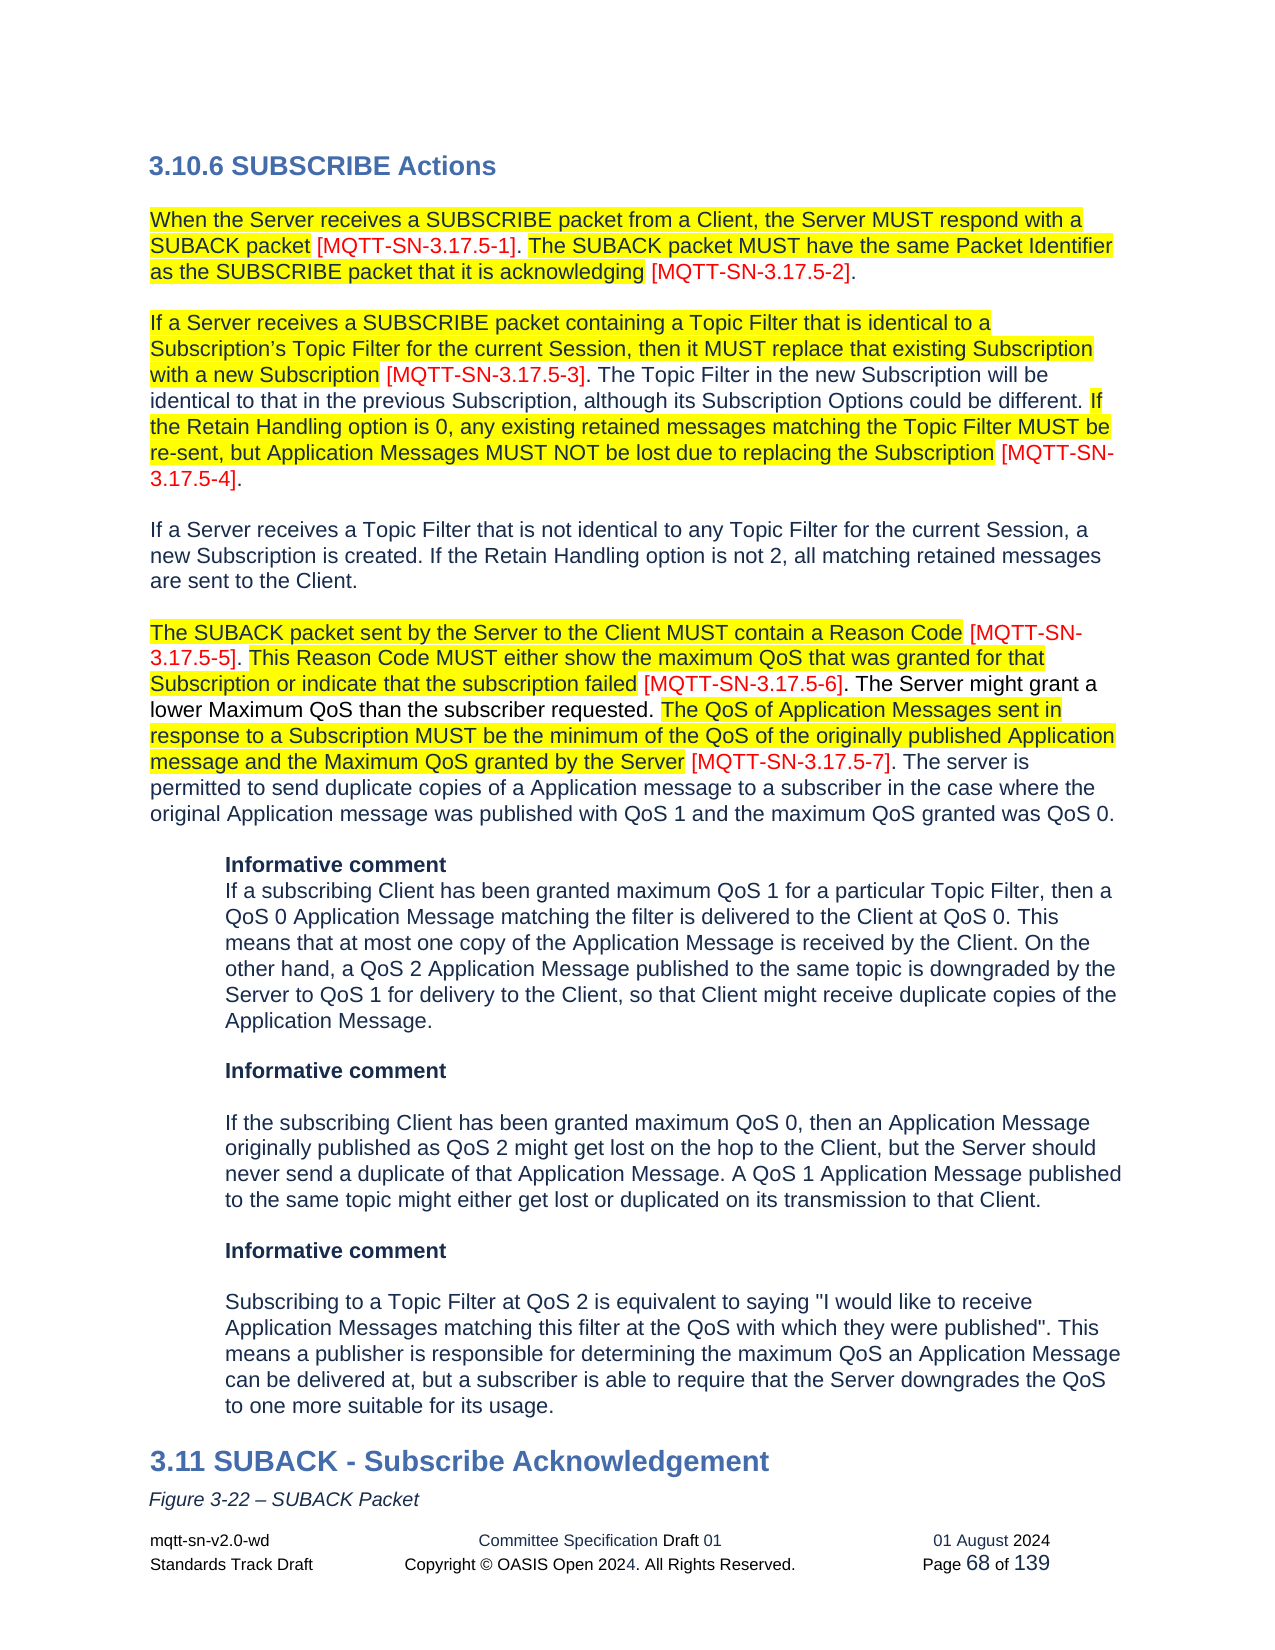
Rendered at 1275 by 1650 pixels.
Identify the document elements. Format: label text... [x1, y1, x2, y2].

text Subscribing to a Topic Filter at QoS 2 is equivalent to saying "I would like to receive Application Messages matching this filter at the QoS with which they were published". This means a publisher is responsible for determining the maximum QoS an Application Message can be delivered at, but a subscriber is able to require that the Server downgrades the QoS to one more suitable for its usage. [225, 1289, 1125, 1418]
text If a Server receives a Topic Filter that is not identical to any Topic Filter for the current Session, a new Subscription is created. If the Retain Handling option is not 2, all matching retained messages are sent to the Client. [150, 517, 1125, 594]
text Informative comment [225, 1238, 1125, 1263]
text The SUBACK packet sent by the Server to the Client MUST contain a Reason Code [MQTT-SN-3.17.5-5]. This Reason Code MUST either show the maximum QoS that was granted for that Subscription or indicate that the subscription failed [MQTT-SN-3.17.5-6]. The Server might grant a lower Maximum QoS than the subscriber requested. The QoS of Application Messages sent in response to a Subscription MUST be the minimum of the QoS of the originally published Application message and the Maximum QoS granted by the Server [MQTT-SN-3.17.5-7]. The server is permitted to send duplicate copies of a Application message to a subscriber in the case where the original Application message was published with QoS 1 and the maximum QoS granted was QoS 0. [150, 619, 1125, 826]
text When the Server receives a SUBSCRIBE packet from a Client, the Server MUST respond with a SUBACK packet [MQTT-SN-3.17.5-1]. The SUBACK packet MUST have the same Packet Identifier as the SUBSCRIBE packet that it is acknowledging [MQTT-SN-3.17.5-2]. [150, 207, 1125, 284]
text Figure 3-22 – SUBACK Packet [148, 1488, 1124, 1511]
subtitle 3.10.6 SUBSCRIBE Actions [148, 150, 1124, 181]
text If the subscribing Client has been granted maximum QoS 0, then an Application Message originally published as QoS 2 might get lost on the hop to the Client, but the Server should never send a duplicate of that Application Message. A QoS 1 Application Message published to the same topic might either get lost or duplicated on its transmission to that Client. [225, 1109, 1125, 1212]
subtitle 3.11 SUBACK - Subscribe Acknowledgement [150, 1444, 1124, 1477]
text Informative comment [225, 1058, 1125, 1084]
text Informative comment If a subscribing Client has been granted maximum QoS 1 for a particular Topic Filter, then a QoS 0 Application Message matching the filter is delivered to the Client at QoS 0. This means that at most one copy of the Application Message is received by the Client. On the other hand, a QoS 2 Application Message published to the same topic is downgraded by the Server to QoS 1 for delivery to the Client, so that Client might receive duplicate copies of the Application Message. [225, 852, 1125, 1033]
text If a Server receives a SUBSCRIBE packet containing a Topic Filter that is identical to a Subscription’s Topic Filter for the current Session, then it MUST replace that existing Subscription with a new Subscription [MQTT-SN-3.17.5-3]. The Topic Filter in the new Subscription will be identical to that in the previous Subscription, although its Subscription Options could be different. If the Retain Handling option is 0, any existing retained messages matching the Topic Filter MUST be re-sent, but Application Messages MUST NOT be lost due to replacing the Subscription [MQTT-SN-3.17.5-4]. [150, 310, 1125, 491]
